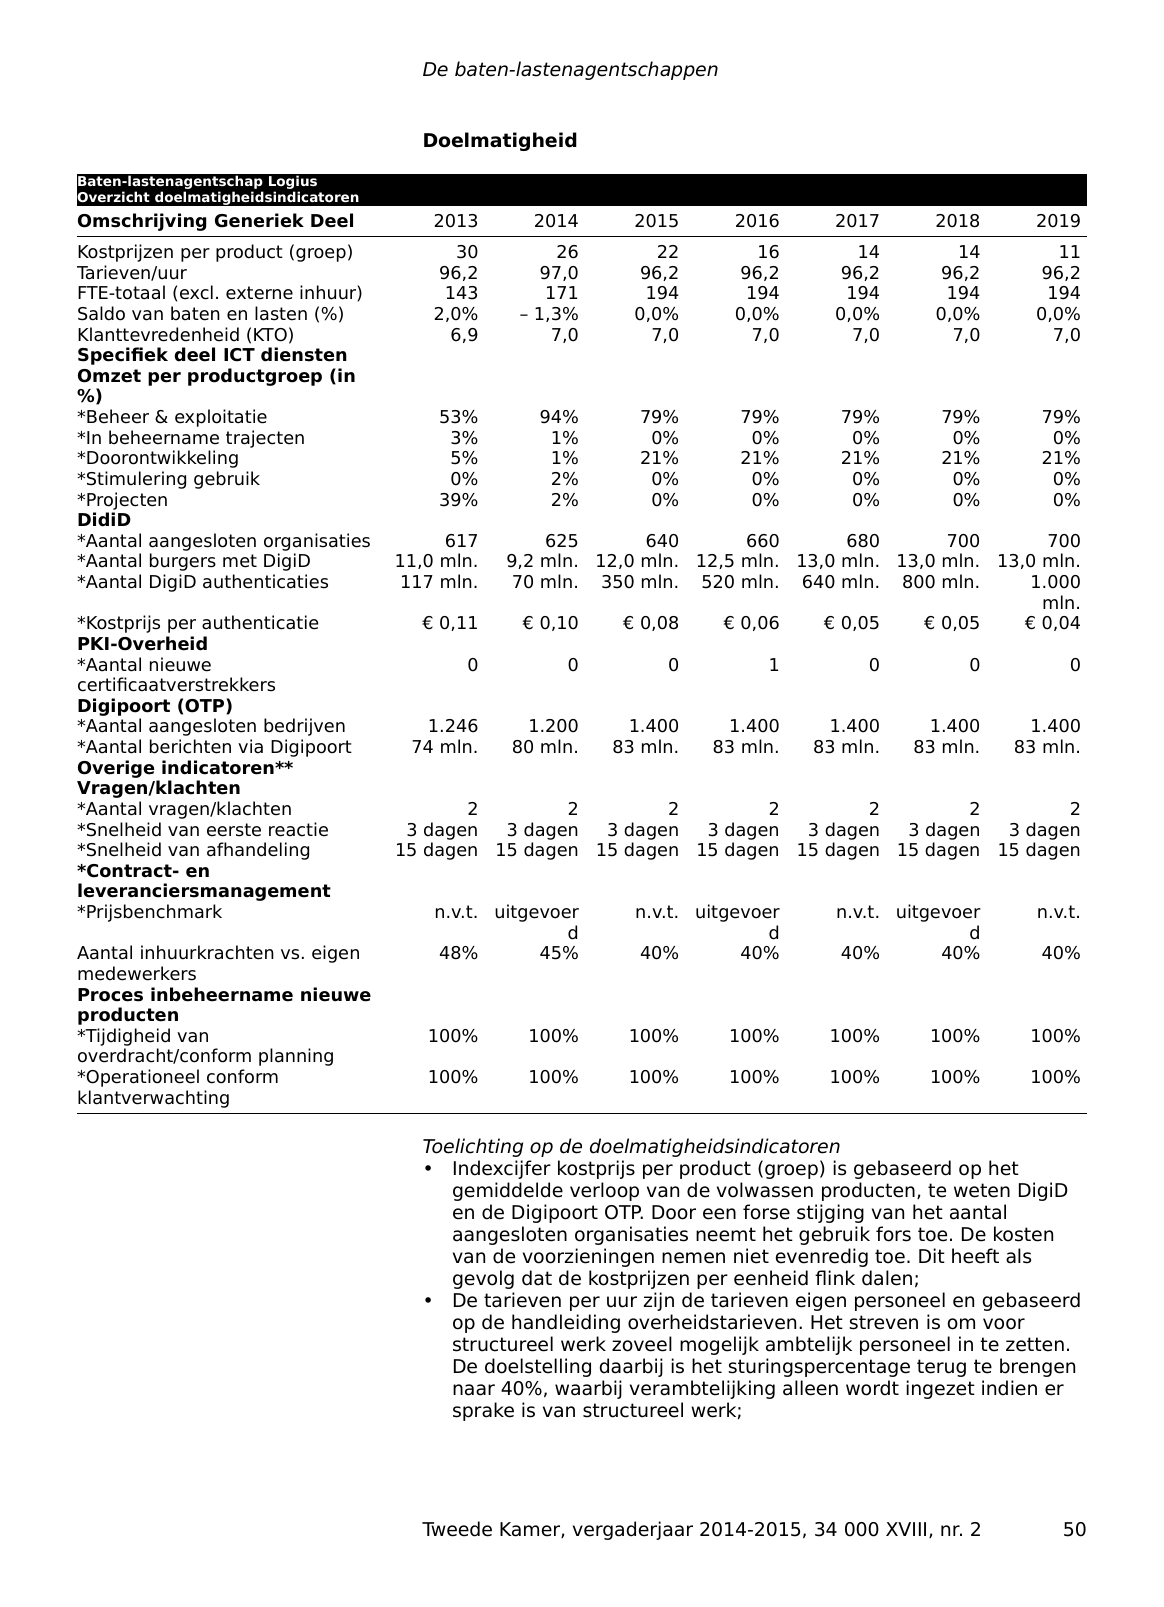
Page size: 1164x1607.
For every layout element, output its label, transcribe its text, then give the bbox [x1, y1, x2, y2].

table_cell 3 dagen [585, 820, 685, 840]
table_cell 100% [585, 1026, 685, 1067]
table_cell 0% [685, 428, 785, 448]
table_cell 100% [685, 1067, 785, 1113]
table_cell [685, 778, 785, 799]
table_cell 680 [785, 531, 886, 551]
table_cell *Aantal berichten via Digipoort [77, 737, 384, 758]
table_cell [384, 778, 484, 799]
table_cell 100% [886, 1026, 986, 1067]
table_cell 194 [685, 283, 785, 304]
table_cell 0 [384, 655, 484, 696]
table_cell 1.400 [785, 716, 886, 737]
table_cell 2 [685, 799, 785, 819]
table_cell 3 dagen [685, 820, 785, 840]
table_cell [685, 510, 785, 531]
table_cell Digipoort (OTP) [77, 696, 384, 716]
table_cell [886, 696, 986, 716]
table_cell 2 [585, 799, 685, 819]
table_cell [785, 366, 886, 407]
table_cell 2 [484, 799, 584, 819]
table_cell [685, 696, 785, 716]
table_cell 1.200 [484, 716, 584, 737]
table_cell 11 [986, 237, 1087, 263]
table_cell Omzet per productgroep (in %) [77, 366, 384, 407]
table_cell 0% [585, 469, 685, 489]
table_cell 30 [384, 237, 484, 263]
table_cell [585, 985, 685, 1026]
table_cell [685, 985, 785, 1026]
table_cell [484, 634, 584, 654]
table_cell [585, 510, 685, 531]
table_cell Klanttevredenheid (KTO) [77, 325, 384, 345]
table_cell 2014 [484, 206, 584, 236]
table_cell 2016 [685, 206, 785, 236]
table_cell [585, 696, 685, 716]
table_cell 96,2 [986, 263, 1087, 283]
table_cell [685, 634, 785, 654]
table_cell 83 mln. [886, 737, 986, 758]
table_cell – 1,3% [484, 304, 584, 324]
table_cell € 0,05 [886, 613, 986, 634]
table_cell 96,2 [785, 263, 886, 283]
table_cell 1.000 mln. [986, 572, 1087, 613]
table_cell FTE-totaal (excl. externe inhuur) [77, 283, 384, 304]
table_cell [585, 861, 685, 902]
table_cell Tarieven/uur [77, 263, 384, 283]
table_cell 2 [986, 799, 1087, 819]
table_cell 15 dagen [384, 840, 484, 861]
table_cell n.v.t. [585, 902, 685, 943]
table_cell Overige indicatoren** [77, 758, 384, 778]
table_cell Specifiek deel ICT diensten [77, 345, 384, 366]
table_cell 40% [986, 943, 1087, 984]
table_cell 117 mln. [384, 572, 484, 613]
table_cell 100% [986, 1067, 1087, 1113]
table_cell 45% [484, 943, 584, 984]
table_cell 96,2 [384, 263, 484, 283]
table_cell 2 [886, 799, 986, 819]
table_cell 21% [585, 448, 685, 469]
table_cell 0 [886, 655, 986, 696]
table_cell [986, 758, 1087, 778]
table_cell 1.400 [886, 716, 986, 737]
table_cell 0% [685, 490, 785, 510]
table_cell [484, 345, 584, 366]
table_cell 0 [585, 655, 685, 696]
table_cell [484, 778, 584, 799]
table_cell [986, 696, 1087, 716]
table_cell 100% [785, 1067, 886, 1113]
table_cell 1.246 [384, 716, 484, 737]
table_cell 12,0 mln. [585, 551, 685, 572]
table_cell 617 [384, 531, 484, 551]
table_cell 15 dagen [685, 840, 785, 861]
table_cell *In beheername trajecten [77, 428, 384, 448]
table_cell 79% [785, 407, 886, 428]
table_cell Omschrijving Generiek Deel [77, 206, 384, 236]
table_cell 6,9 [384, 325, 484, 345]
table_cell 171 [484, 283, 584, 304]
table_cell 0% [986, 490, 1087, 510]
table_cell 7,0 [585, 325, 685, 345]
table_cell 97,0 [484, 263, 584, 283]
table_cell 0,0% [986, 304, 1087, 324]
table_cell [585, 366, 685, 407]
table_cell 74 mln. [384, 737, 484, 758]
table_cell 2018 [886, 206, 986, 236]
table_cell 83 mln. [785, 737, 886, 758]
table_cell [384, 985, 484, 1026]
table_cell *Tijdigheid van overdracht/conform planning [77, 1026, 384, 1067]
table_cell *Beheer & exploitatie [77, 407, 384, 428]
table_cell 1.400 [986, 716, 1087, 737]
table_cell *Aantal nieuwe certificaatverstrekkers [77, 655, 384, 696]
table_cell 100% [986, 1026, 1087, 1067]
table_cell [785, 696, 886, 716]
table_cell 2,0% [384, 304, 484, 324]
table_cell 0% [886, 469, 986, 489]
table_cell [585, 758, 685, 778]
table_cell 79% [685, 407, 785, 428]
table_cell 3 dagen [384, 820, 484, 840]
table_cell 100% [484, 1067, 584, 1113]
table_cell 0% [785, 469, 886, 489]
subtitle Toelichting op de doelmatigheidsindicatoren [422, 1136, 1087, 1158]
table_cell [986, 861, 1087, 902]
table_cell 2013 [384, 206, 484, 236]
table_cell *Aantal burgers met DigiD [77, 551, 384, 572]
table_cell n.v.t. [384, 902, 484, 943]
table_cell 0,0% [585, 304, 685, 324]
table_cell [484, 861, 584, 902]
table_cell [785, 861, 886, 902]
table_cell 96,2 [585, 263, 685, 283]
table_cell Vragen/klachten [77, 778, 384, 799]
table_cell 21% [986, 448, 1087, 469]
table_cell *Aantal aangesloten bedrijven [77, 716, 384, 737]
table_cell 0% [986, 428, 1087, 448]
table_cell [986, 345, 1087, 366]
table_cell [785, 985, 886, 1026]
table_cell 53% [384, 407, 484, 428]
table_cell 3 dagen [484, 820, 584, 840]
table_cell n.v.t. [986, 902, 1087, 943]
table_cell 22 [585, 237, 685, 263]
table_cell 0% [685, 469, 785, 489]
table_cell 0% [886, 490, 986, 510]
table_cell *Projecten [77, 490, 384, 510]
table_cell 0% [886, 428, 986, 448]
table_cell 15 dagen [986, 840, 1087, 861]
table_cell 100% [384, 1026, 484, 1067]
table_cell [886, 778, 986, 799]
table_cell 640 [585, 531, 685, 551]
table_cell 7,0 [785, 325, 886, 345]
table_cell 660 [685, 531, 785, 551]
table_cell 100% [585, 1067, 685, 1113]
table_cell 2015 [585, 206, 685, 236]
table_cell 13,0 mln. [886, 551, 986, 572]
text • Indexcijfer kostprijs per product (groep) is gebaseerd op het gemiddelde verloop van de volwassen producten, te weten DigiD en de Digipoort OTP. Door een forse stijging van het aantal aangesloten organisaties neemt het gebruik fors toe. De kosten van de voorzieningen nemen niet evenredig toe. Dit heeft als gevolg dat de kostprijzen per eenheid flink dalen; [422, 1158, 1087, 1290]
table_cell [484, 366, 584, 407]
table_cell 83 mln. [986, 737, 1087, 758]
table_header Baten-lastenagentschap Logius Overzicht doelmatigheidsindicatoren [77, 174, 1087, 205]
table_cell 5% [384, 448, 484, 469]
table_cell € 0,04 [986, 613, 1087, 634]
table_cell 194 [986, 283, 1087, 304]
table_cell 94% [484, 407, 584, 428]
table_cell 3% [384, 428, 484, 448]
table_cell uitgevoerd [886, 902, 986, 943]
table_cell *Contract- en leveranciersmanagement [77, 861, 384, 902]
table_cell [685, 758, 785, 778]
table_cell [585, 345, 685, 366]
table_cell [685, 366, 785, 407]
table_cell 40% [785, 943, 886, 984]
table_cell [585, 634, 685, 654]
table_cell 520 mln. [685, 572, 785, 613]
table_cell [886, 345, 986, 366]
table_cell 2% [484, 469, 584, 489]
table_cell [785, 634, 886, 654]
table_cell [384, 696, 484, 716]
table_cell 15 dagen [585, 840, 685, 861]
table_cell [886, 366, 986, 407]
table_cell 0,0% [685, 304, 785, 324]
table_cell 0% [585, 428, 685, 448]
table_cell 15 dagen [886, 840, 986, 861]
table_cell 2017 [785, 206, 886, 236]
table_cell 79% [986, 407, 1087, 428]
table_cell 0,0% [785, 304, 886, 324]
table_cell € 0,08 [585, 613, 685, 634]
table_cell 96,2 [685, 263, 785, 283]
table_cell 0 [484, 655, 584, 696]
table_cell uitgevoerd [685, 902, 785, 943]
table_cell 0% [785, 490, 886, 510]
table_cell *Kostprijs per authenticatie [77, 613, 384, 634]
table_cell 21% [785, 448, 886, 469]
table_cell 100% [886, 1067, 986, 1113]
subtitle Doelmatigheid [422, 130, 1087, 152]
table_cell [886, 861, 986, 902]
table_cell 83 mln. [585, 737, 685, 758]
table_cell 12,5 mln. [685, 551, 785, 572]
table_cell 0% [785, 428, 886, 448]
table_cell 26 [484, 237, 584, 263]
table_cell 7,0 [484, 325, 584, 345]
table_cell 3 dagen [785, 820, 886, 840]
table_cell [986, 634, 1087, 654]
table_cell 1% [484, 428, 584, 448]
table_cell [785, 758, 886, 778]
table_cell [384, 345, 484, 366]
table_cell [986, 778, 1087, 799]
table_cell 100% [484, 1026, 584, 1067]
table_cell 1% [484, 448, 584, 469]
table_cell Aantal inhuurkrachten vs. eigen medewerkers [77, 943, 384, 984]
table_cell 40% [886, 943, 986, 984]
table_cell 0 [785, 655, 886, 696]
table_cell 640 mln. [785, 572, 886, 613]
table_cell 625 [484, 531, 584, 551]
table_cell 194 [585, 283, 685, 304]
table_cell 70 mln. [484, 572, 584, 613]
table_cell [384, 861, 484, 902]
table_cell [785, 345, 886, 366]
table_cell *Operationeel conform klantverwachting [77, 1067, 384, 1113]
table_cell [785, 510, 886, 531]
table_cell [384, 758, 484, 778]
table_cell uitgevoerd [484, 902, 584, 943]
table_cell [886, 985, 986, 1026]
table_cell 0 [986, 655, 1087, 696]
table_cell 39% [384, 490, 484, 510]
table_cell € 0,10 [484, 613, 584, 634]
table_cell *Aantal DigiD authenticaties [77, 572, 384, 613]
text • De tarieven per uur zijn de tarieven eigen personeel en gebaseerd op de handleiding overheidstarieven. Het streven is om voor structureel werk zoveel mogelijk ambtelijk personeel in te zetten. De doelstelling daarbij is het sturingspercentage terug te brengen naar 40%, waarbij verambtelijking alleen wordt ingezet indien er sprake is van structureel werk; [422, 1290, 1087, 1422]
table_cell [484, 758, 584, 778]
table_cell [484, 985, 584, 1026]
table_cell 700 [986, 531, 1087, 551]
table_cell [986, 985, 1087, 1026]
table_cell 13,0 mln. [986, 551, 1087, 572]
table_cell *Stimulering gebruik [77, 469, 384, 489]
table_cell 1 [685, 655, 785, 696]
table_cell 14 [886, 237, 986, 263]
table_cell 15 dagen [785, 840, 886, 861]
table_cell 40% [585, 943, 685, 984]
table_cell 79% [886, 407, 986, 428]
table_cell 2 [384, 799, 484, 819]
table_cell [986, 366, 1087, 407]
table_cell 96,2 [886, 263, 986, 283]
table_cell 700 [886, 531, 986, 551]
table_cell 194 [886, 283, 986, 304]
table_cell 0% [384, 469, 484, 489]
table_cell 100% [384, 1067, 484, 1113]
table_cell Saldo van baten en lasten (%) [77, 304, 384, 324]
table_cell 40% [685, 943, 785, 984]
table_cell 1.400 [685, 716, 785, 737]
table_cell 0% [986, 469, 1087, 489]
table_cell [484, 510, 584, 531]
table_cell 21% [886, 448, 986, 469]
table_cell 7,0 [886, 325, 986, 345]
table_cell [886, 634, 986, 654]
table_cell 350 mln. [585, 572, 685, 613]
table_cell 2 [785, 799, 886, 819]
table_cell € 0,05 [785, 613, 886, 634]
table_cell 16 [685, 237, 785, 263]
table_cell Kostprijzen per product (groep) [77, 237, 384, 263]
table_cell 21% [685, 448, 785, 469]
table_cell [484, 696, 584, 716]
table_cell 7,0 [986, 325, 1087, 345]
table_cell 7,0 [685, 325, 785, 345]
table_cell 0% [585, 490, 685, 510]
table_cell 3 dagen [886, 820, 986, 840]
table_cell *Aantal vragen/klachten [77, 799, 384, 819]
table_cell 100% [785, 1026, 886, 1067]
table_cell [585, 778, 685, 799]
table_cell [785, 778, 886, 799]
table_cell [986, 510, 1087, 531]
table_cell [384, 366, 484, 407]
table_cell *Doorontwikkeling [77, 448, 384, 469]
table_cell € 0,11 [384, 613, 484, 634]
table_cell 83 mln. [685, 737, 785, 758]
table_cell 11,0 mln. [384, 551, 484, 572]
table_cell 80 mln. [484, 737, 584, 758]
table_cell 3 dagen [986, 820, 1087, 840]
table_cell 143 [384, 283, 484, 304]
table_cell 14 [785, 237, 886, 263]
table_cell [384, 634, 484, 654]
table_cell 48% [384, 943, 484, 984]
table_cell 1.400 [585, 716, 685, 737]
table_cell [384, 510, 484, 531]
table_cell 2019 [986, 206, 1087, 236]
table_cell *Snelheid van afhandeling [77, 840, 384, 861]
table_cell 800 mln. [886, 572, 986, 613]
table_cell 100% [685, 1026, 785, 1067]
table_cell *Aantal aangesloten organisaties [77, 531, 384, 551]
table_cell 194 [785, 283, 886, 304]
table_cell [886, 510, 986, 531]
table_cell 13,0 mln. [785, 551, 886, 572]
table_cell € 0,06 [685, 613, 785, 634]
table_cell n.v.t. [785, 902, 886, 943]
table_cell [886, 758, 986, 778]
table_cell PKI-Overheid [77, 634, 384, 654]
table_cell *Snelheid van eerste reactie [77, 820, 384, 840]
table_cell [685, 861, 785, 902]
table_cell DidiD [77, 510, 384, 531]
table_cell 2% [484, 490, 584, 510]
table_cell 9,2 mln. [484, 551, 584, 572]
table_cell *Prijsbenchmark [77, 902, 384, 943]
table_cell 15 dagen [484, 840, 584, 861]
table_cell Proces inbeheername nieuwe producten [77, 985, 384, 1026]
table_cell [685, 345, 785, 366]
table_cell 0,0% [886, 304, 986, 324]
table_cell 79% [585, 407, 685, 428]
